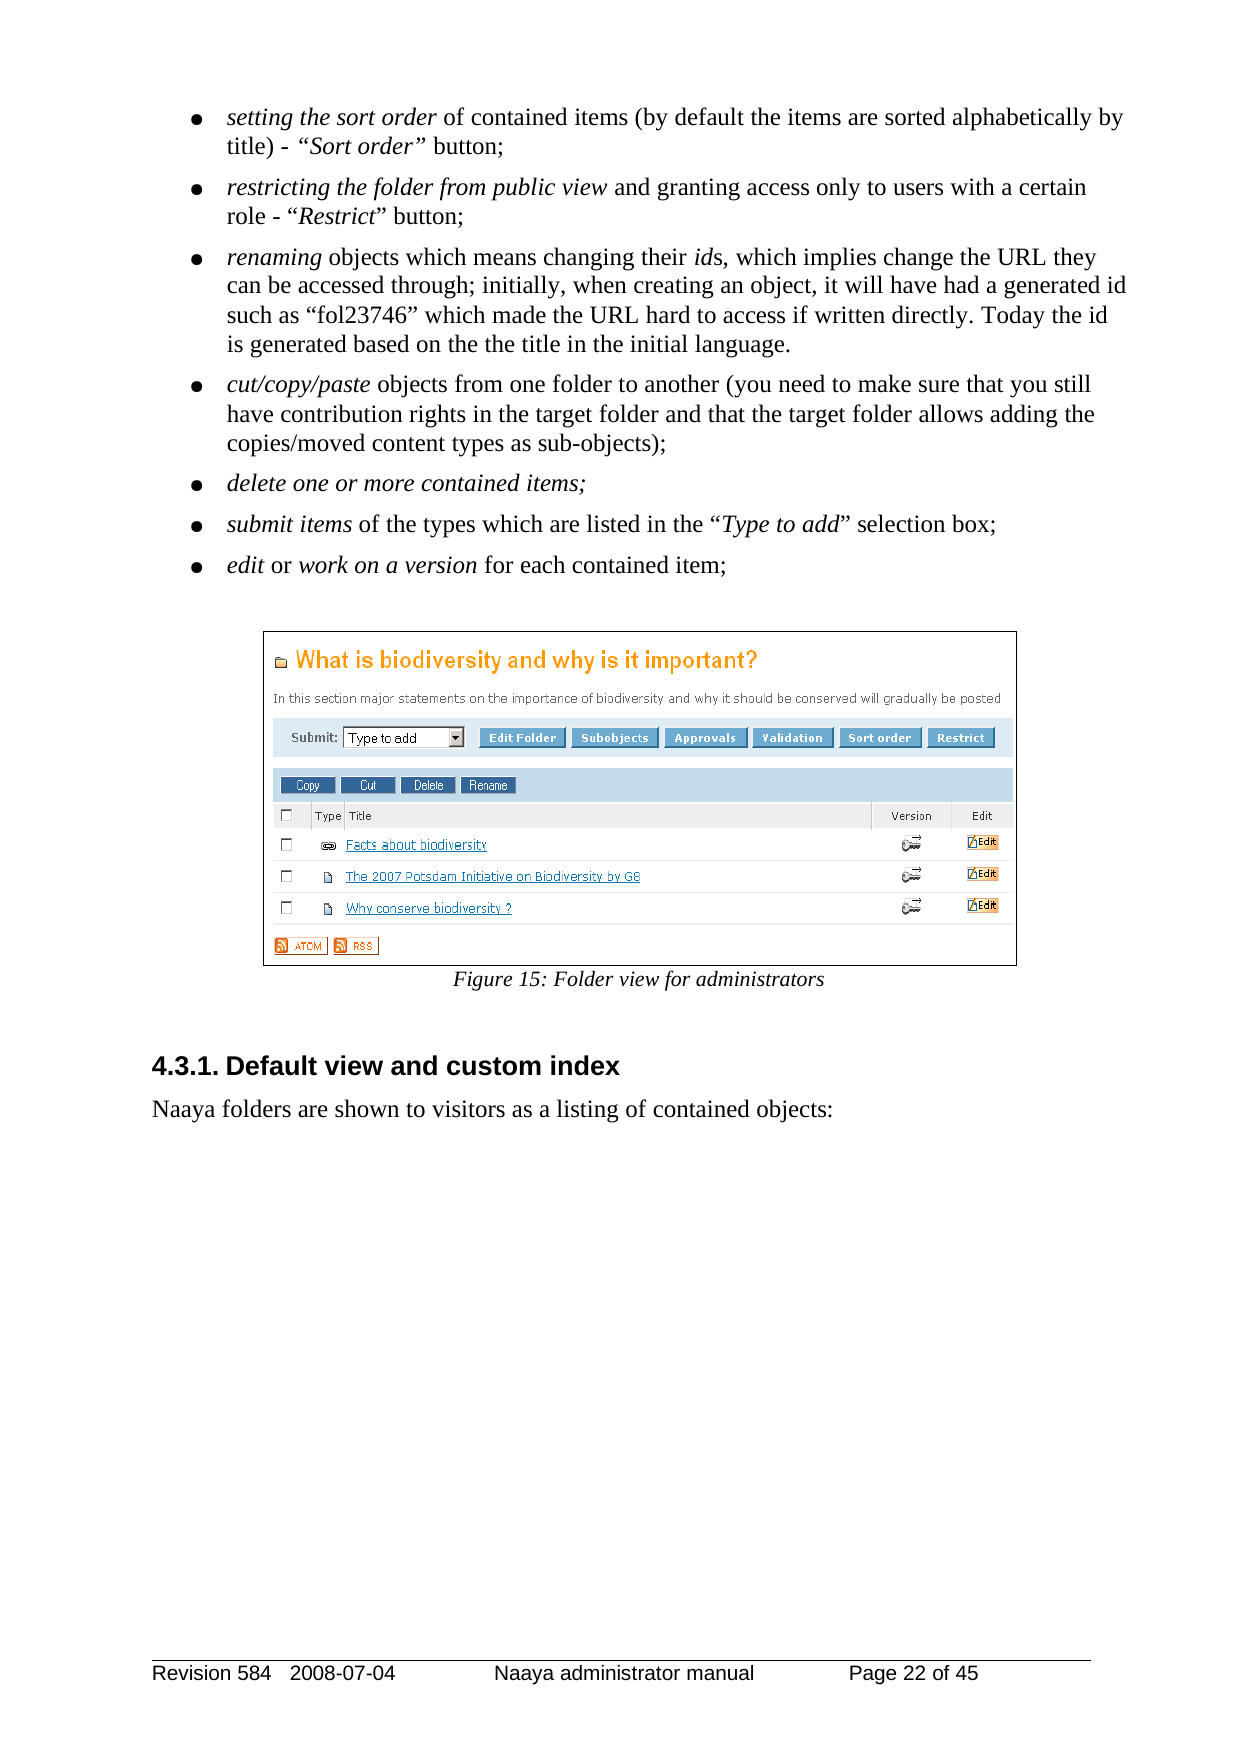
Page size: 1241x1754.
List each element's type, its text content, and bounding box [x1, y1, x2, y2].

list Figure 15: Folder view for administrators [263, 966, 1017, 991]
list cut/copy/paste objects from one folder to another (you need to make sure that you still have contribution rights in the target folder and that the target folder allows adding the copies/moved content types as sub-objects); [189, 369, 1128, 457]
list submit items of the types which are listed in the “Type to add” selection box; [189, 509, 1128, 538]
list setting the sort order of contained items (by default the items are sorted alphabetically by title) - “Sort order” button; [189, 102, 1128, 160]
list renaming objects which means changing their ids, which implies change the URL they can be accessed through; initially, when creating an object, it will have had a generated id such as “fol23746” which made the URL hard to access if written directly. Today the id is generated based on the the title in the initial language. [189, 241, 1128, 358]
subtitle Default view and custom index [152, 1050, 1128, 1081]
list restricting the folder from public view and granting access only to users with a certain role - “Restrict” button; [189, 171, 1128, 229]
list delete one or more contained items; [189, 468, 1128, 497]
text Naaya folders are shown to visitors as a listing of contained objects: [152, 1093, 1128, 1122]
picture [266, 634, 1014, 963]
list edit or work on a version for each contained item; [189, 550, 1128, 579]
